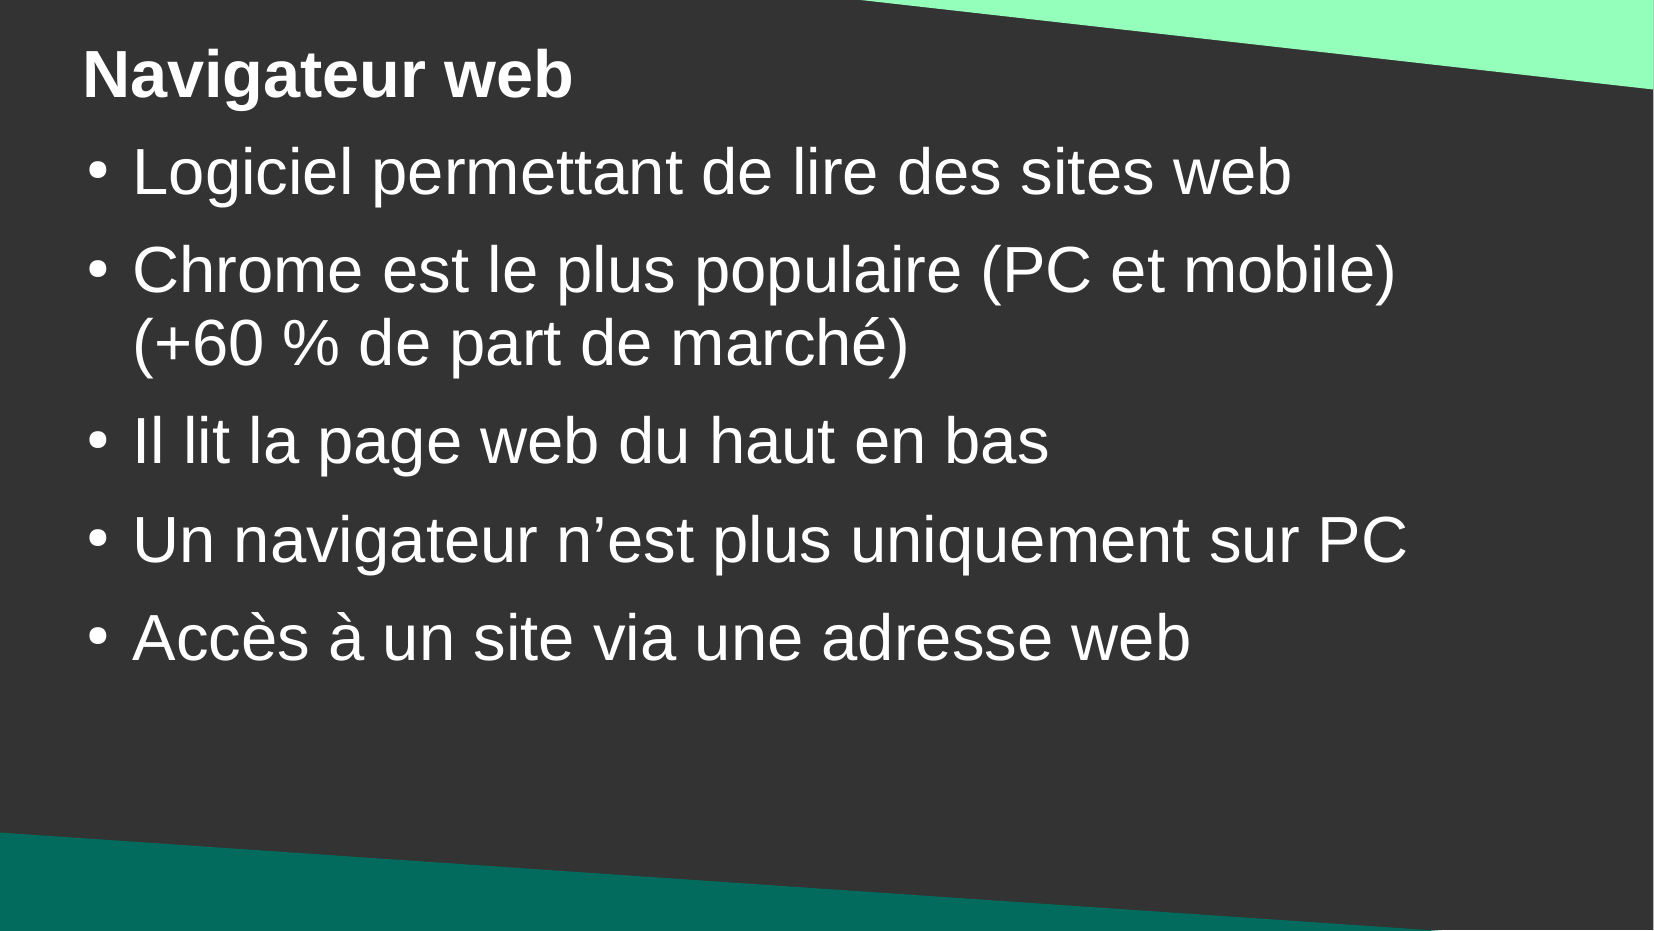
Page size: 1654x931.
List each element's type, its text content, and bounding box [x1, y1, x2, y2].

list Logiciel permettant de lire des sites web Chrome est le plus populaire (PC et mobile) (+60 % de part de marché) Il lit la page web du haut en bas Un navigateur n’est plus uniquement sur PC Accès à un site via une adresse web [70, 135, 1595, 675]
title Navigateur web [82, 37, 1571, 114]
text_box [860, 0, 1654, 90]
